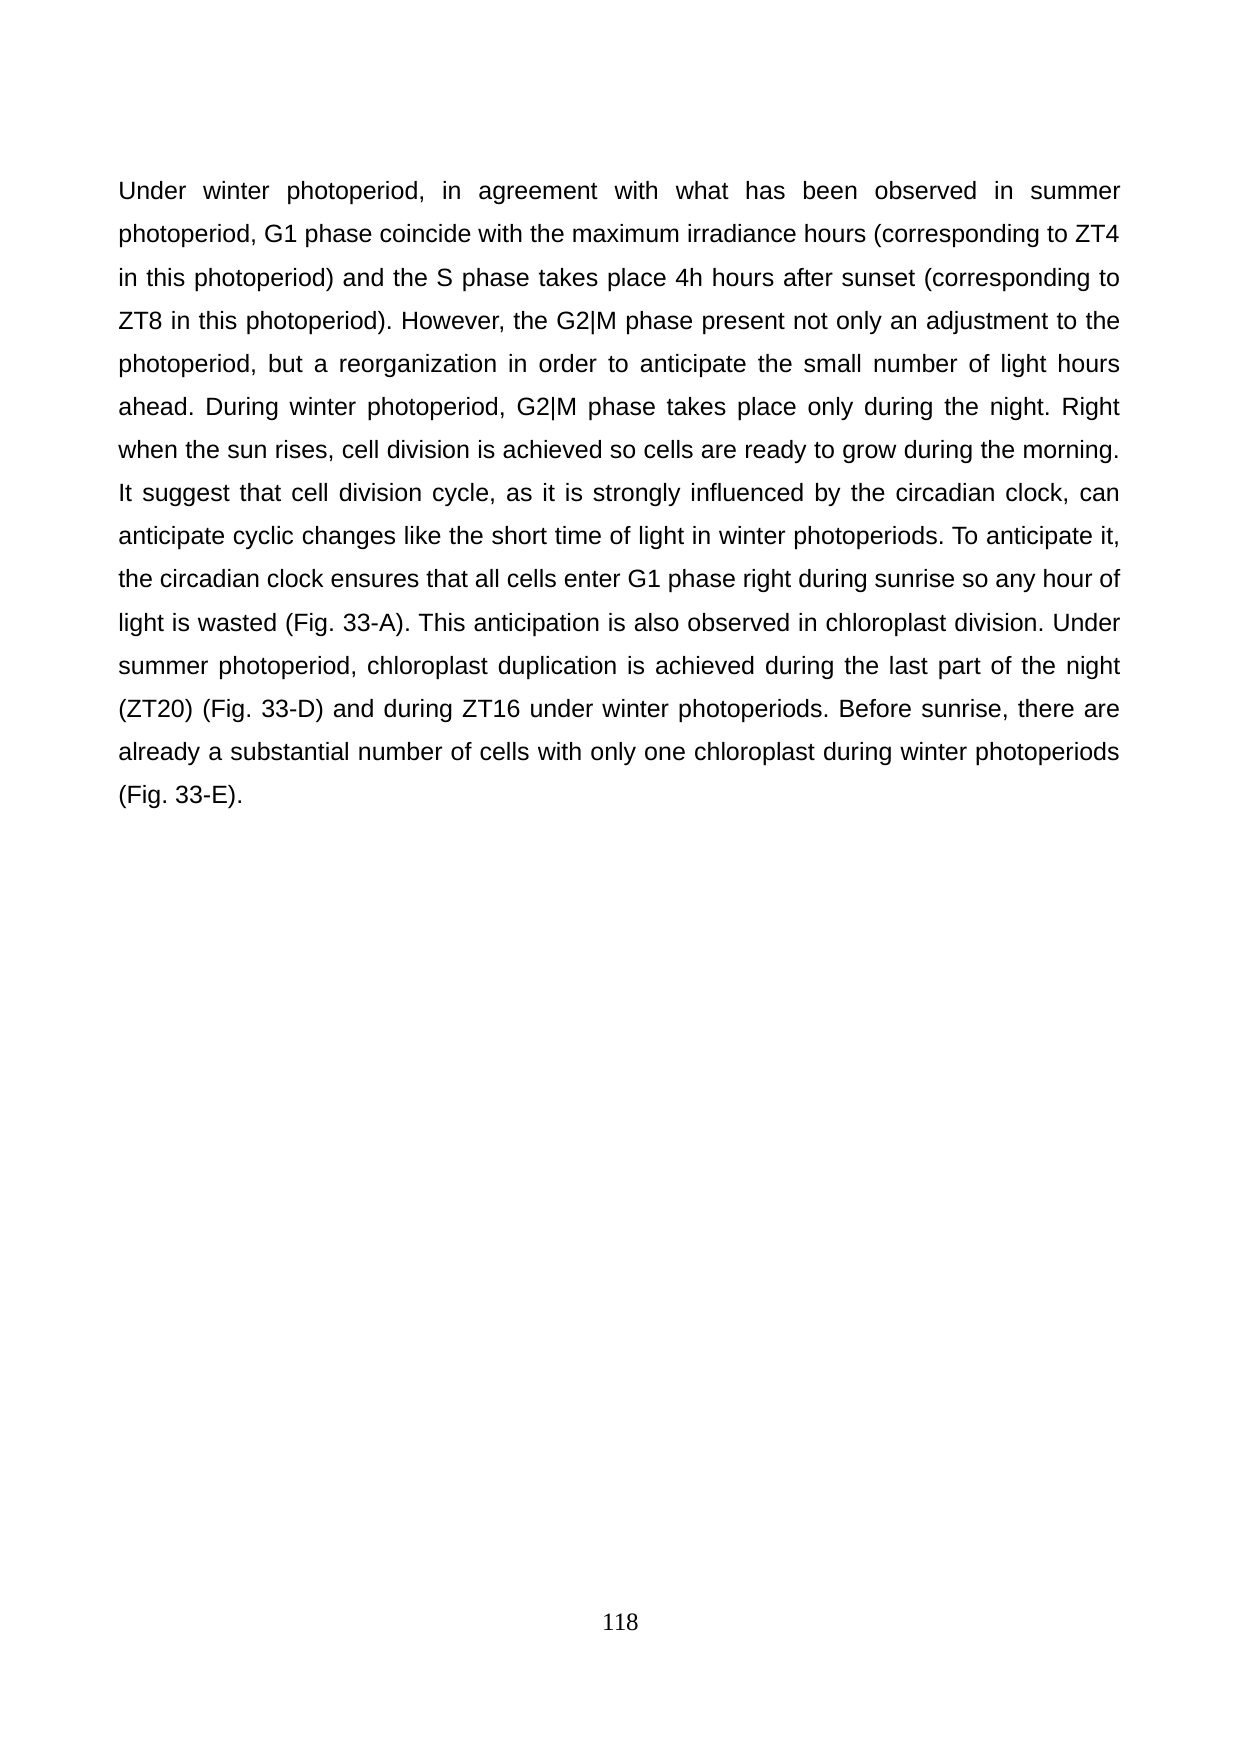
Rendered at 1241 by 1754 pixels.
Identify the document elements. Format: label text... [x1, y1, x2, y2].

text Under winter photoperiod, in agreement with what has been observed in summer photoperiod, G1 phase coincide with the maximum irradiance hours (corresponding to ZT4 in this photoperiod) and the S phase takes place 4h hours after sunset (corresponding to ZT8 in this photoperiod). However, the G2|M phase present not only an adjustment to the photoperiod, but a reorganization in order to anticipate the small number of light hours ahead. During winter photoperiod, G2|M phase takes place only during the night. Right when the sun rises, cell division is achieved so cells are ready to grow during the morning. It suggest that cell division cycle, as it is strongly influenced by the circadian clock, can anticipate cyclic changes like the short time of light in winter photoperiods. To anticipate it, the circadian clock ensures that all cells enter G1 phase right during sunrise so any hour of light is wasted (Fig. 33-A). This anticipation is also observed in chloroplast division. Under summer photoperiod, chloroplast duplication is achieved during the last part of the night (ZT20) (Fig. 33-D) and during ZT16 under winter photoperiods. Before sunrise, there are already a substantial number of cells with only one chloroplast during winter photoperiods (Fig. 33-E). [118, 176, 1122, 809]
